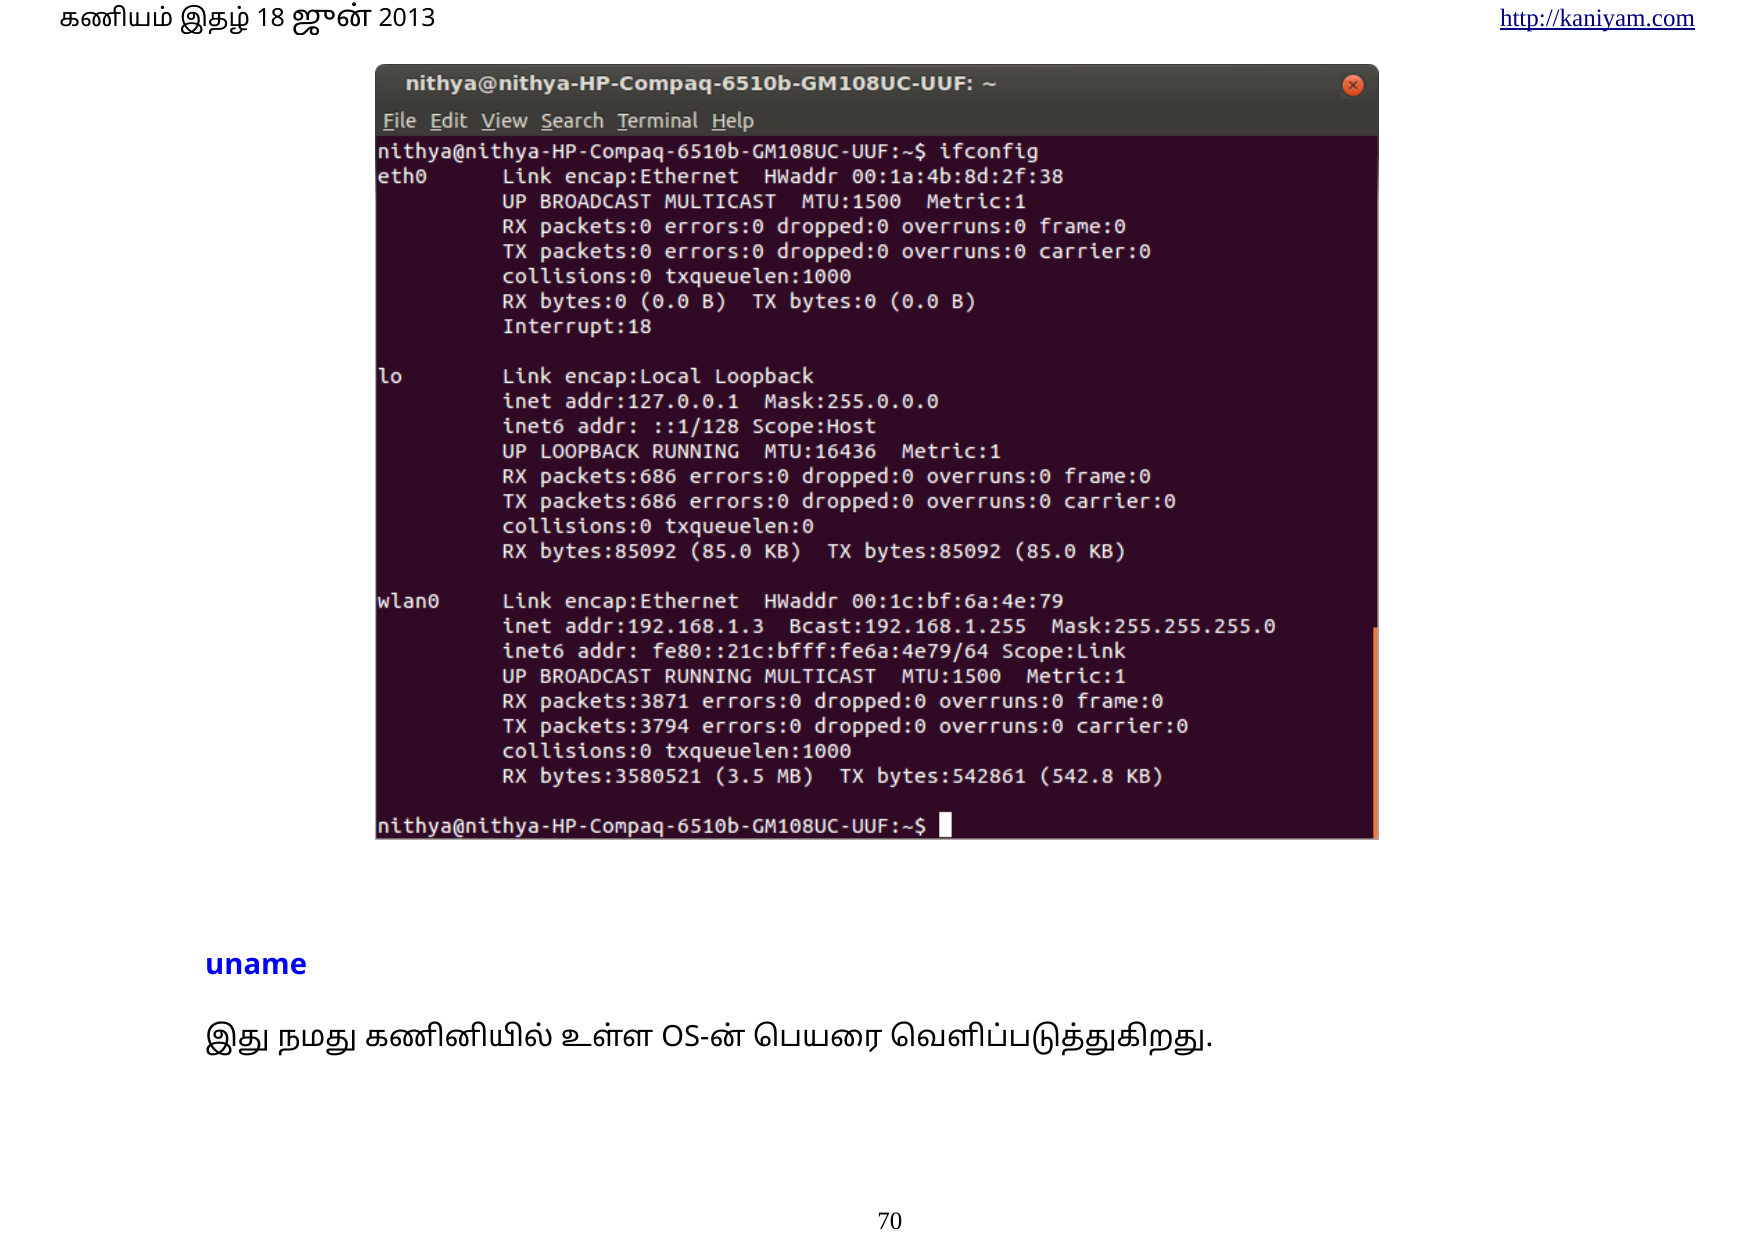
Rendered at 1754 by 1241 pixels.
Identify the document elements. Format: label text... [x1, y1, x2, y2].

picture [375, 64, 1379, 840]
subtitle uname [205, 944, 1695, 983]
text இது நமது கணினியில் உள்ள OS-ன் பெயரை வெளிப்படுத்துகிறது. [205, 1016, 1695, 1059]
